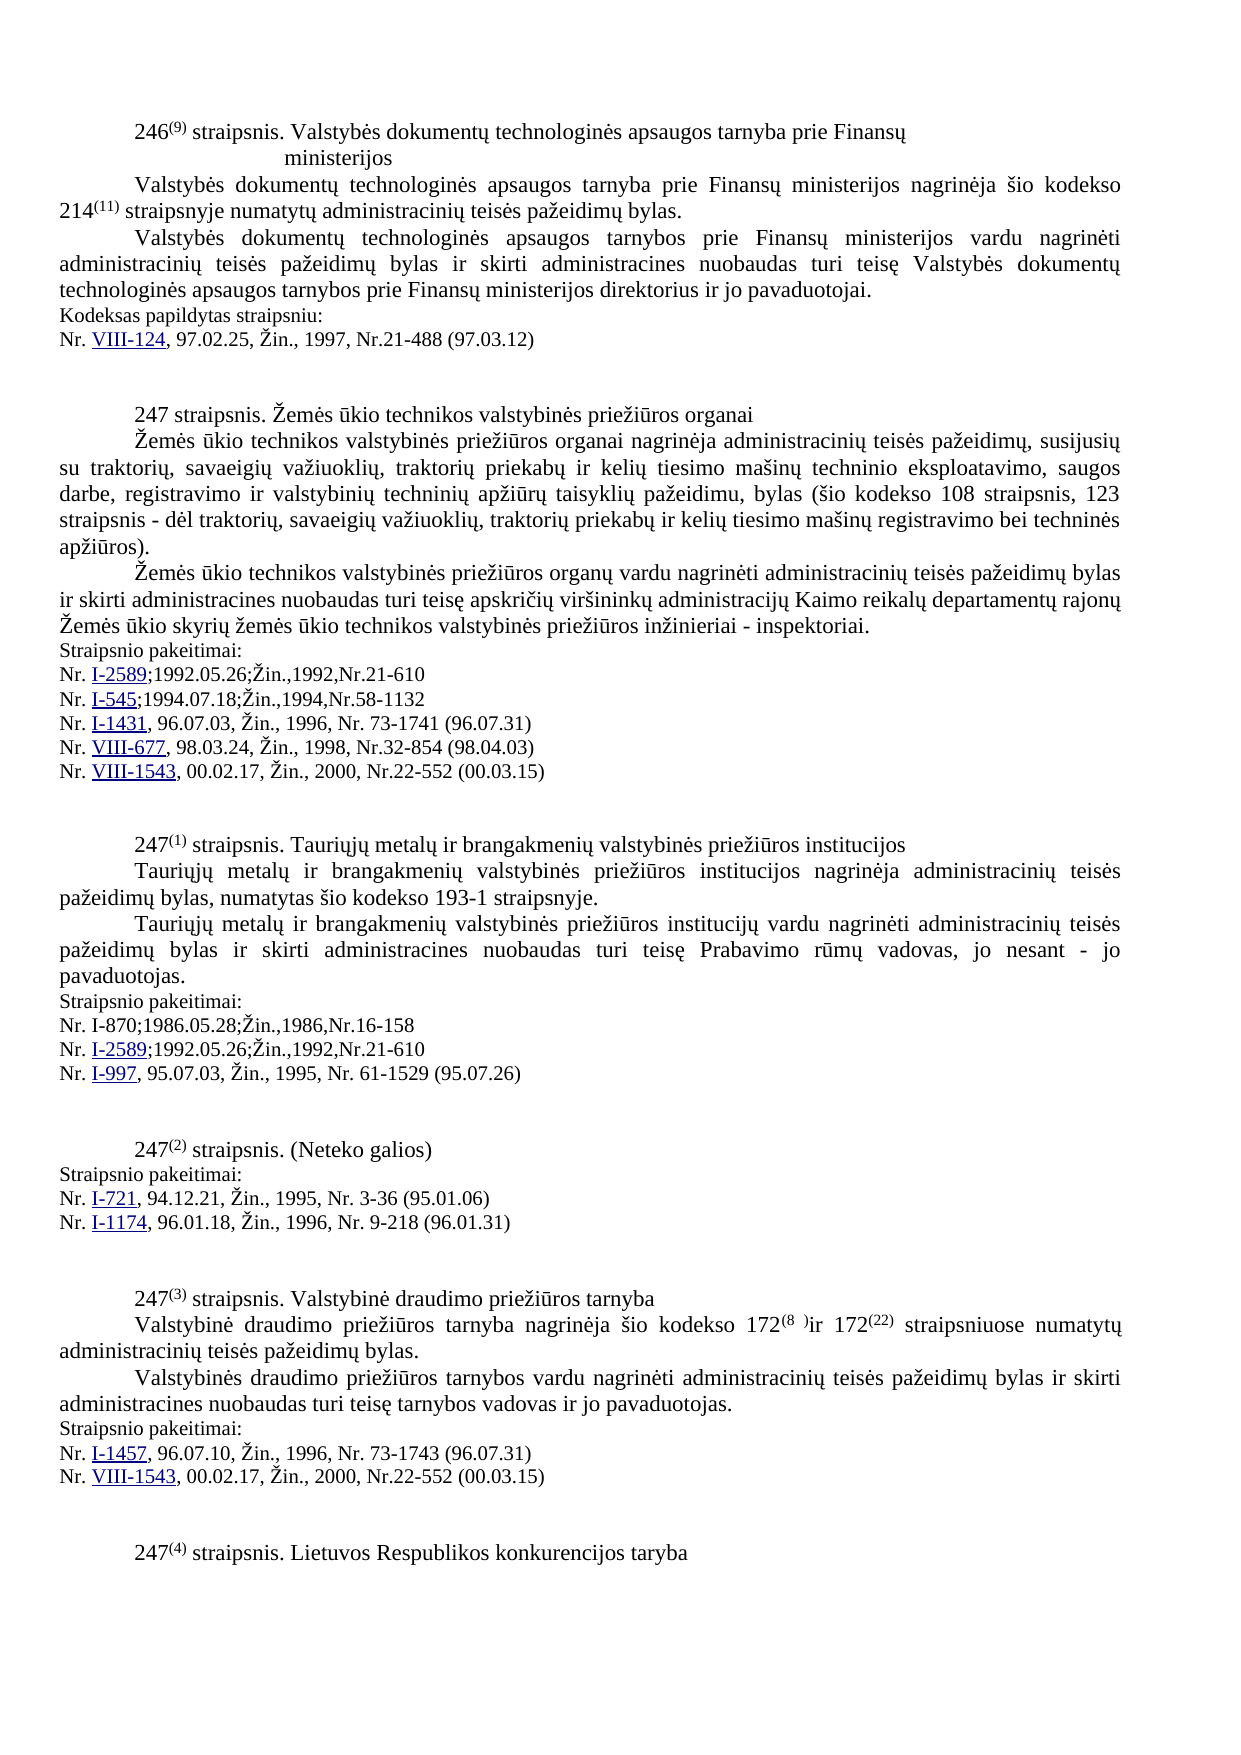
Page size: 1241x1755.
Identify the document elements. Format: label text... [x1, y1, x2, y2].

text Nr. I-1174, 96.01.18, Žin., 1996, Nr. 9-218 (96.01.31) [59, 1210, 1122, 1234]
text Straipsnio pakeitimai: [59, 638, 1122, 662]
text Straipsnio pakeitimai: [59, 1162, 1122, 1186]
text Kodeksas papildytas straipsniu: [59, 303, 1122, 327]
text 247(2) straipsnis. (Neteko galios) [59, 1136, 1122, 1162]
text 247(3) straipsnis. Valstybinė draudimo priežiūros tarnyba [59, 1284, 1122, 1311]
text Žemės ūkio technikos valstybinės priežiūros organų vardu nagrinėti administracinių teisės pažeidimų bylas ir skirti administracines nuobaudas turi teisę apskričių viršininkų administracijų Kaimo reikalų departamentų rajonų Žemės ūkio skyrių žemės ūkio technikos valstybinės priežiūros inžinieriai - inspektoriai. [59, 559, 1122, 638]
text Valstybinės draudimo priežiūros tarnybos vardu nagrinėti administracinių teisės pažeidimų bylas ir skirti administracines nuobaudas turi teisę tarnybos vadovas ir jo pavaduotojas. [59, 1364, 1122, 1416]
text Valstybės dokumentų technologinės apsaugos tarnyba prie Finansų ministerijos nagrinėja šio kodekso 214(11) straipsnyje numatytų administracinių teisės pažeidimų bylas. [59, 171, 1122, 223]
text Nr. I-2589;1992.05.26;Žin.,1992,Nr.21-610 [59, 1037, 1122, 1061]
text 247(4) straipsnis. Lietuvos Respublikos konkurencijos taryba [59, 1539, 1122, 1565]
text 247(1) straipsnis. Tauriųjų metalų ir brangakmenių valstybinės priežiūros institucijos [59, 831, 1122, 857]
text Tauriųjų metalų ir brangakmenių valstybinės priežiūros institucijų vardu nagrinėti administracinių teisės pažeidimų bylas ir skirti administracines nuobaudas turi teisę Prabavimo rūmų vadovas, jo nesant - jo pavaduotojas. [59, 910, 1122, 989]
text Žemės ūkio technikos valstybinės priežiūros organai nagrinėja administracinių teisės pažeidimų, susijusių su traktorių, savaeigių važiuoklių, traktorių priekabų ir kelių tiesimo mašinų techninio eksploatavimo, saugos darbe, registravimo ir valstybinių techninių apžiūrų taisyklių pažeidimu, bylas (šio kodekso 108 straipsnis, 123 straipsnis - dėl traktorių, savaeigių važiuoklių, traktorių priekabų ir kelių tiesimo mašinų registravimo bei techninės apžiūros). [59, 427, 1122, 559]
text 246(9) straipsnis. Valstybės dokumentų technologinės apsaugos tarnyba prie Finansų [59, 118, 1122, 144]
text Nr. I-545;1994.07.18;Žin.,1994,Nr.58-1132 [59, 686, 1122, 711]
text Nr. VIII-1543, 00.02.17, Žin., 2000, Nr.22-552 (00.03.15) [59, 1464, 1122, 1488]
text Nr. I-1431, 96.07.03, Žin., 1996, Nr. 73-1741 (96.07.31) [59, 711, 1122, 734]
text Straipsnio pakeitimai: [59, 1416, 1122, 1440]
text Nr. I-1457, 96.07.10, Žin., 1996, Nr. 73-1743 (96.07.31) [59, 1440, 1122, 1464]
text Nr. I-721, 94.12.21, Žin., 1995, Nr. 3-36 (95.01.06) [59, 1186, 1122, 1210]
text Nr. VIII-124, 97.02.25, Žin., 1997, Nr.21-488 (97.03.12) [59, 327, 1122, 351]
text Nr. I-2589;1992.05.26;Žin.,1992,Nr.21-610 [59, 662, 1122, 686]
text Valstybinė draudimo priežiūros tarnyba nagrinėja šio kodekso 172(8 )ir 172(22) straipsniuose numatytų administracinių teisės pažeidimų bylas. [59, 1311, 1122, 1364]
text ministerijos [209, 144, 1122, 171]
text Nr. I-870;1986.05.28;Žin.,1986,Nr.16-158 [59, 1013, 1122, 1037]
text Nr. VIII-677, 98.03.24, Žin., 1998, Nr.32-854 (98.04.03) [59, 734, 1122, 759]
text Nr. I-997, 95.07.03, Žin., 1995, Nr. 61-1529 (95.07.26) [59, 1061, 1122, 1085]
text 247 straipsnis. Žemės ūkio technikos valstybinės priežiūros organai [59, 401, 1122, 427]
text Nr. VIII-1543, 00.02.17, Žin., 2000, Nr.22-552 (00.03.15) [59, 759, 1122, 783]
text Valstybės dokumentų technologinės apsaugos tarnybos prie Finansų ministerijos vardu nagrinėti administracinių teisės pažeidimų bylas ir skirti administracines nuobaudas turi teisę Valstybės dokumentų technologinės apsaugos tarnybos prie Finansų ministerijos direktorius ir jo pavaduotojai. [59, 223, 1122, 303]
text Tauriųjų metalų ir brangakmenių valstybinės priežiūros institucijos nagrinėja administracinių teisės pažeidimų bylas, numatytas šio kodekso 193-1 straipsnyje. [59, 857, 1122, 910]
text Straipsnio pakeitimai: [59, 989, 1122, 1013]
